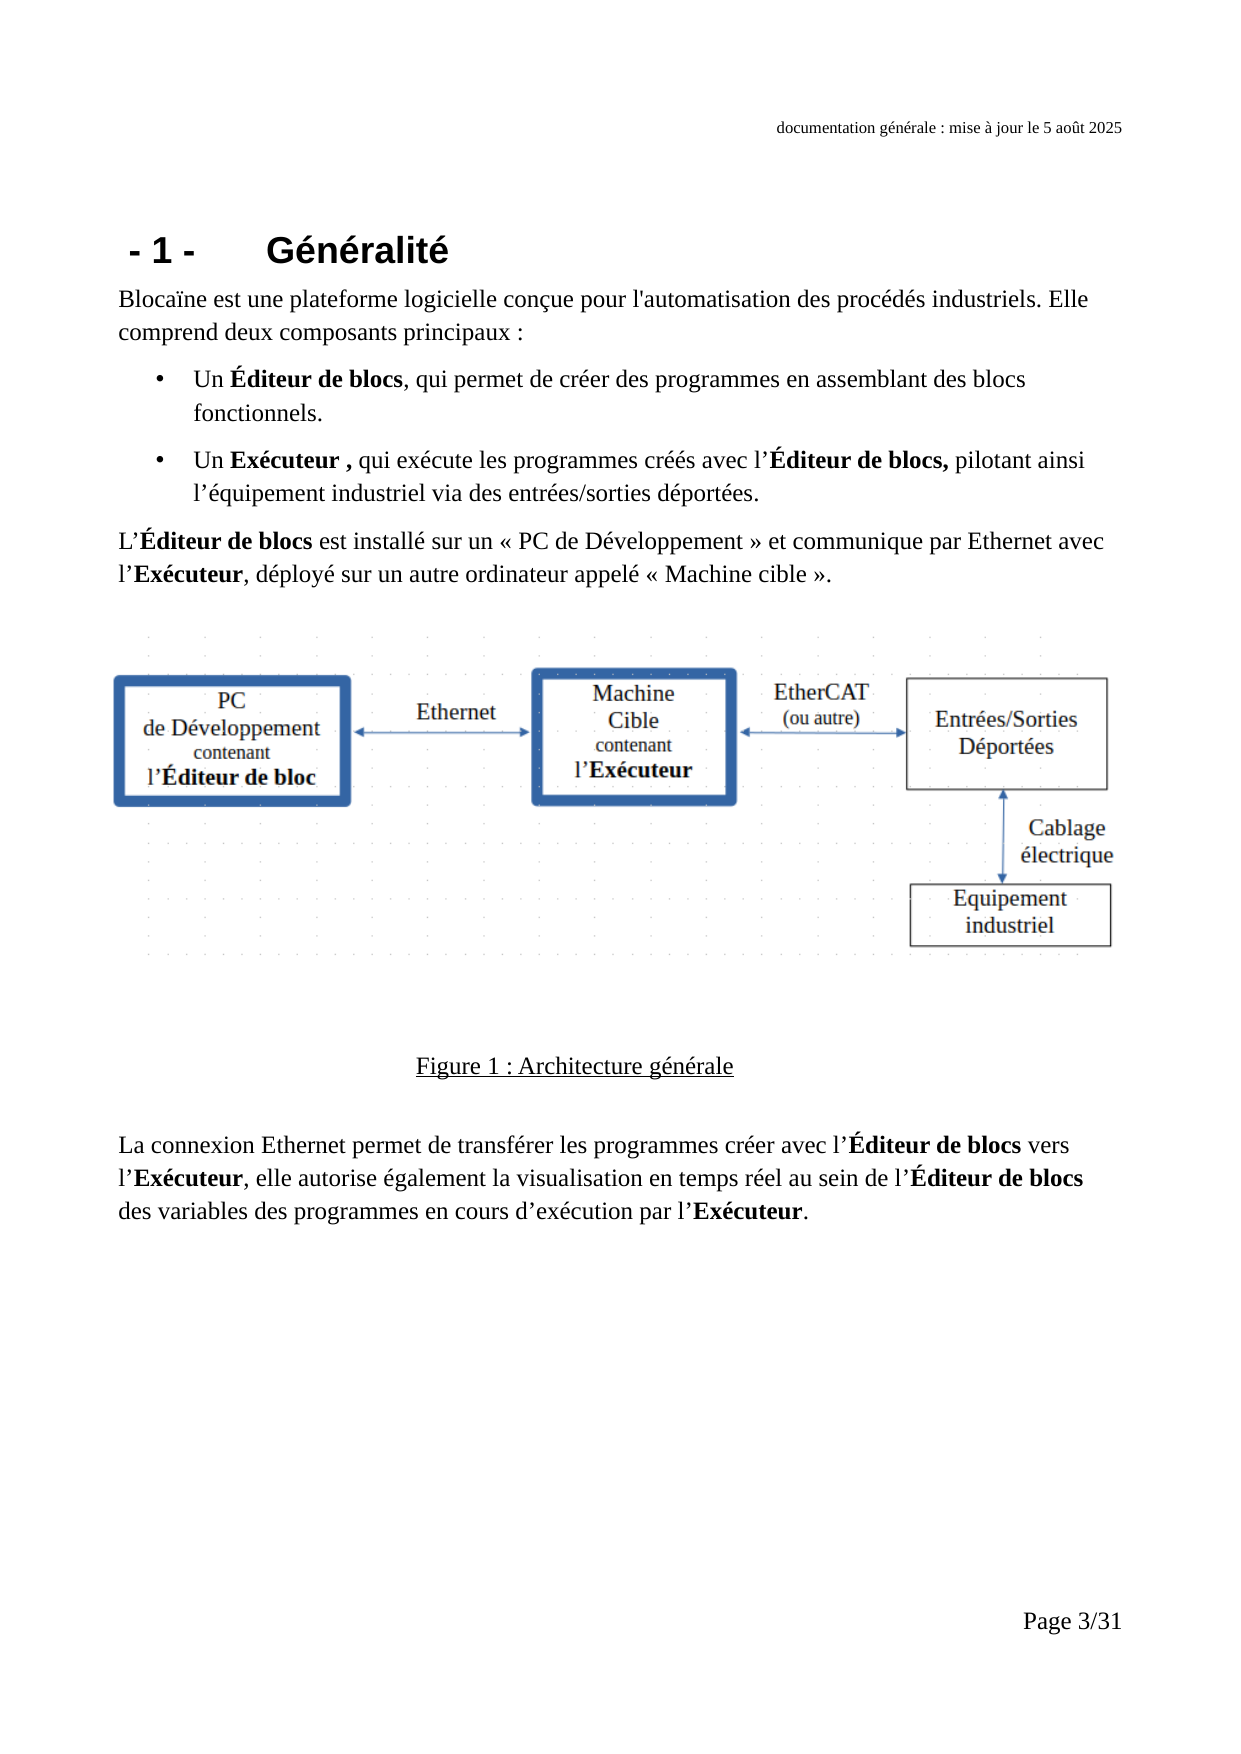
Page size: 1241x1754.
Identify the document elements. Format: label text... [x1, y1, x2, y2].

text Blocaïne est une plateforme logicielle conçue pour l'automatisation des procédés industriels. Elle comprend deux composants principaux : [118, 284, 1122, 346]
subtitle Généralité [118, 228, 1122, 271]
picture [110, 628, 1115, 965]
text La connexion Ethernet permet de transférer les programmes créer avec l’Éditeur de blocs vers l’Exécuteur, elle autorise également la visualisation en temps réel au sein de l’Éditeur de blocs des variables des programmes en cours d’exécution par l’Exécuteur. [118, 1130, 1122, 1225]
text L’Éditeur de blocs est installé sur un « PC de Développement » et communique par Ethernet avec l’Exécuteur, déployé sur un autre ordinateur appelé « Machine cible ». [118, 526, 1122, 588]
list Un Exécuteur , qui exécute les programmes créés avec l’Éditeur de blocs, pilotant ainsi l’équipement industriel via des entrées/sorties déportées. [156, 445, 1122, 507]
list Un Éditeur de blocs, qui permet de créer des programmes en assemblant des blocs fonctionnels. [156, 364, 1122, 426]
